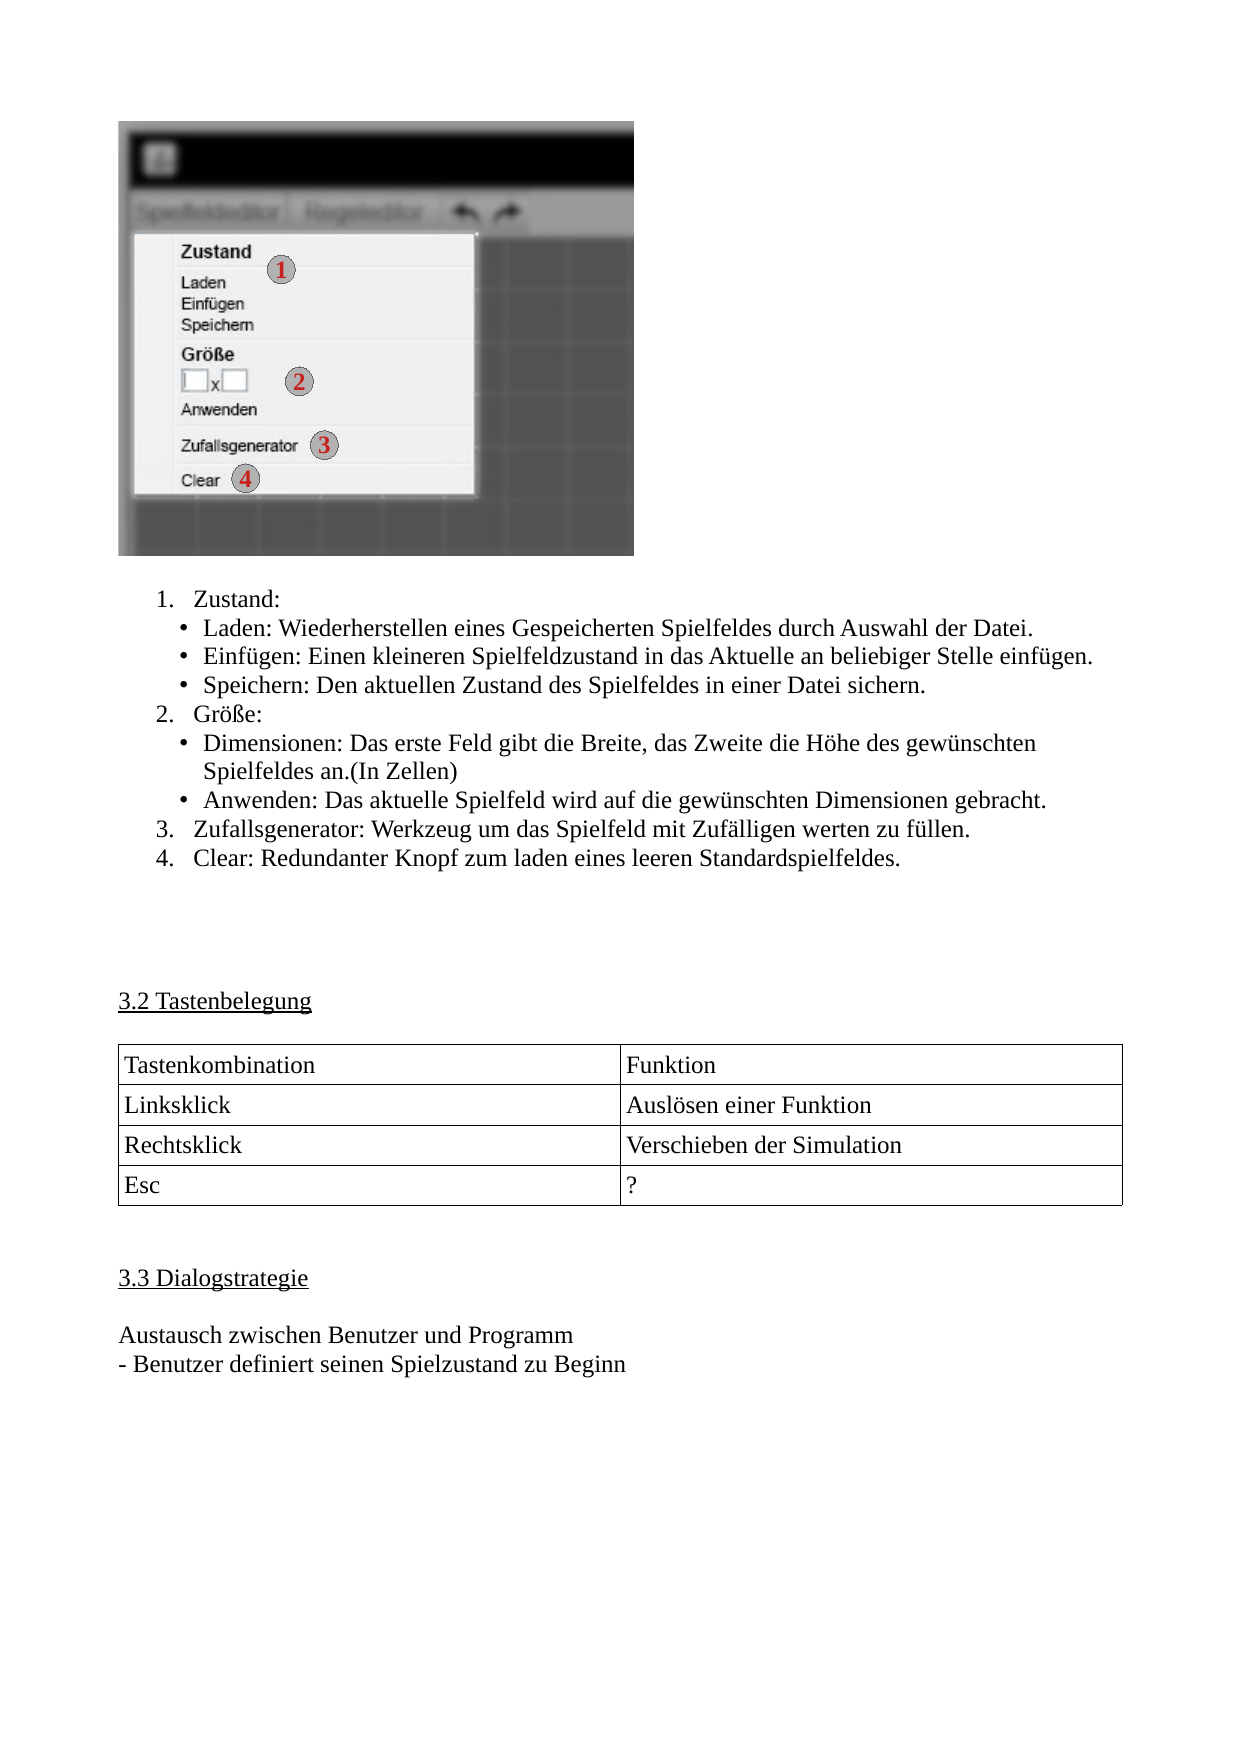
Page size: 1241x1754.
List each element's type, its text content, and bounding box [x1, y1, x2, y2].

table_header Funktion [621, 1045, 1122, 1084]
list Zustand: [156, 584, 1122, 613]
list Dimensionen: Das erste Feld gibt die Breite, das Zweite die Höhe des gewünschten Spielfeldes an.(In Zellen) [179, 728, 1122, 785]
table_cell ? [621, 1166, 1122, 1205]
picture [118, 121, 634, 556]
table_header Tastenkombination [119, 1045, 620, 1084]
text 3.2 Tastenbelegung [118, 986, 1122, 1015]
list Speichern: Den aktuellen Zustand des Spielfeldes in einer Datei sichern. [179, 670, 1122, 699]
table_cell Verschieben der Simulation [621, 1126, 1122, 1165]
list Anwenden: Das aktuelle Spielfeld wird auf die gewünschten Dimensionen gebracht. [179, 785, 1122, 814]
table_cell Linksklick [119, 1085, 620, 1124]
list Größe: [156, 699, 1122, 728]
text - Benutzer definiert seinen Spielzustand zu Beginn [118, 1349, 1122, 1378]
text 3.3 Dialogstrategie [118, 1263, 1122, 1291]
list Einfügen: Einen kleineren Spielfeldzustand in das Aktuelle an beliebiger Stelle einfügen. [179, 641, 1122, 670]
text Austausch zwischen Benutzer und Programm [118, 1320, 1122, 1349]
list Zufallsgenerator: Werkzeug um das Spielfeld mit Zufälligen werten zu füllen. [156, 814, 1122, 843]
table_cell Auslösen einer Funktion [621, 1085, 1122, 1124]
list Clear: Redundanter Knopf zum laden eines leeren Standardspielfeldes. [156, 843, 1122, 871]
table_cell Rechtsklick [119, 1126, 620, 1165]
list Laden: Wiederherstellen eines Gespeicherten Spielfeldes durch Auswahl der Datei. [179, 613, 1122, 641]
table_cell Esc [119, 1166, 620, 1205]
